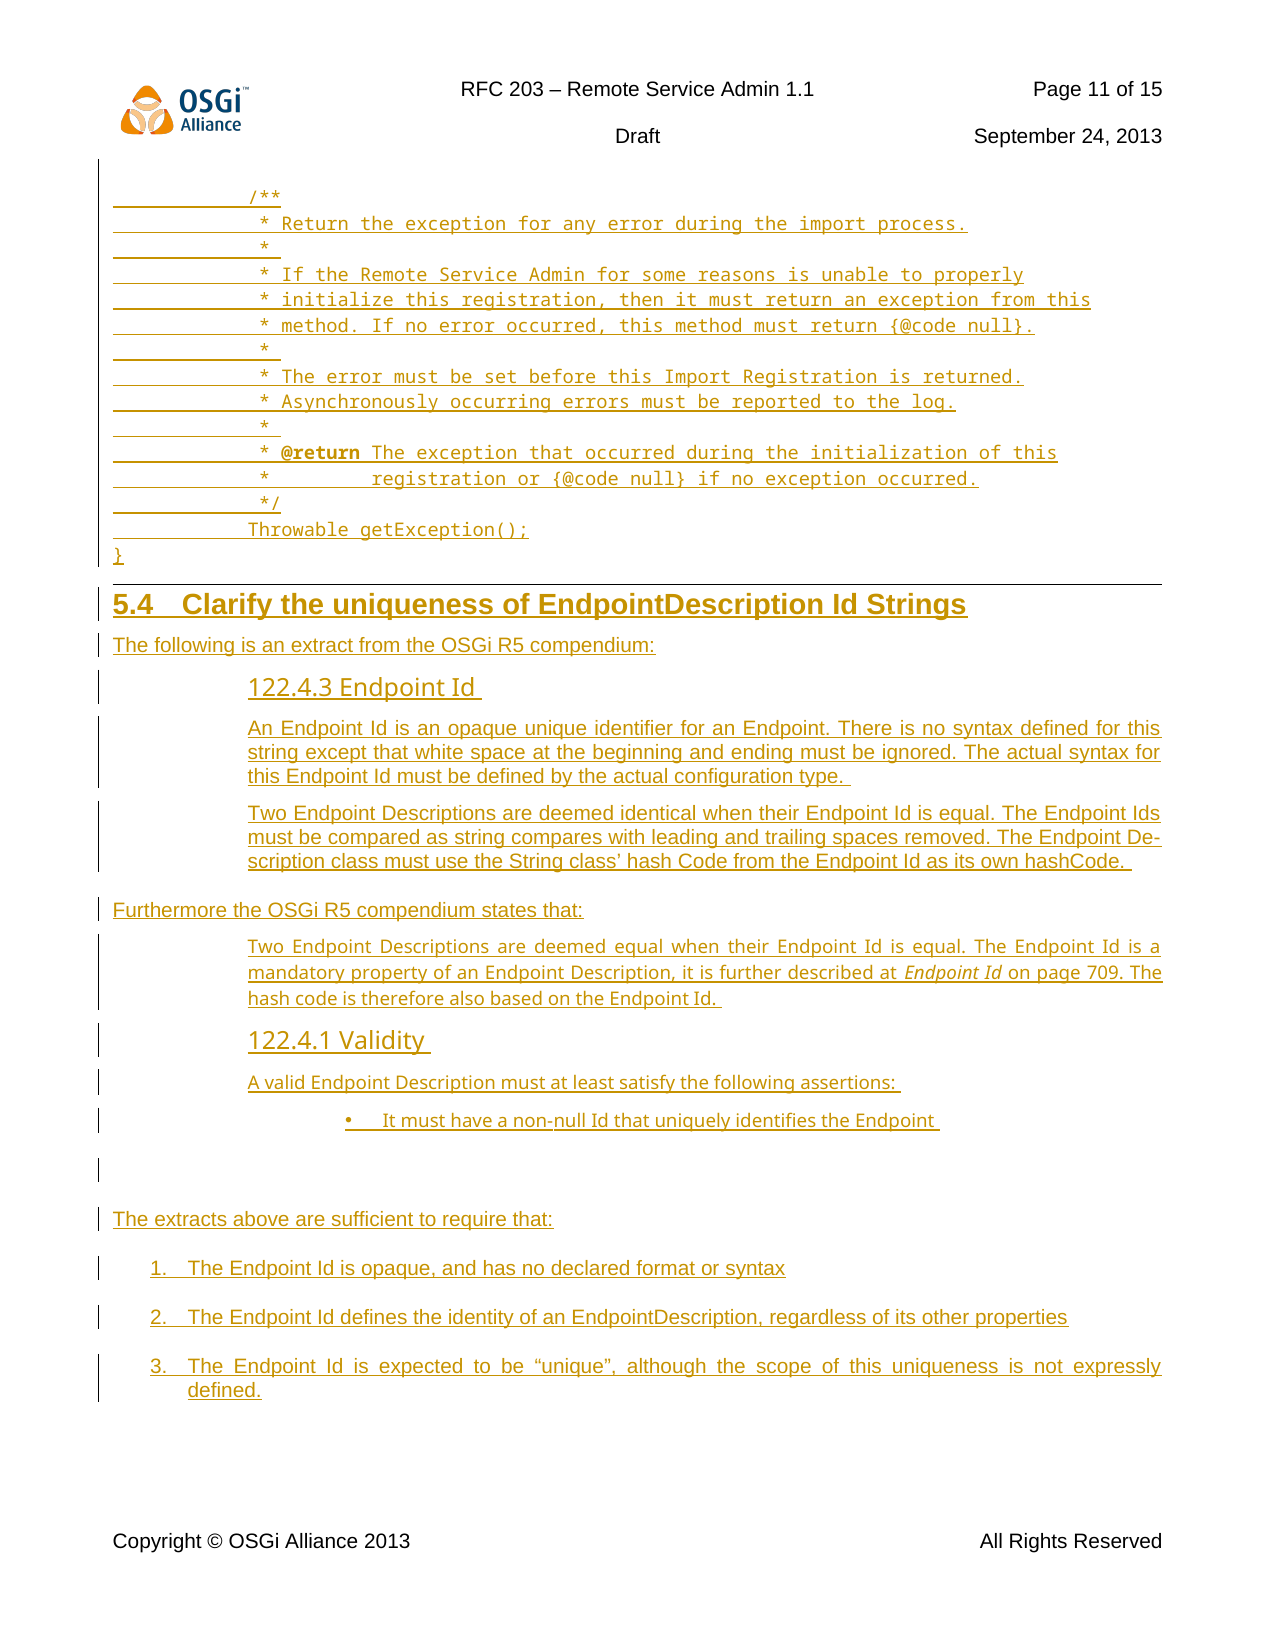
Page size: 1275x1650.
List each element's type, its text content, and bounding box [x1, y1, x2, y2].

text } [112, 542, 1162, 567]
text scription class must use the String class’ hash Code from the Endpoint Id as its own hashCode. [247, 847, 1162, 872]
text * [112, 414, 1162, 440]
text * registration or {@code null} if no exception occurred. [112, 465, 1162, 491]
text The extracts above are sufficient to require that: [112, 1207, 1162, 1231]
text * Return the exception for any error during the import process. [112, 210, 1162, 236]
text hash code is therefore also based on the Endpoint Id. [247, 982, 1162, 1010]
text * initialize this registration, then it must return an exception from this [112, 287, 1162, 312]
subtitle Clarify the uniqueness of EndpointDescription Id Strings [112, 585, 1162, 621]
list The Endpoint Id defines the identity of an EndpointDescription, regardless of its other properties [150, 1305, 1162, 1329]
list The Endpoint Id is expected to be “unique”, although the scope of this uniqueness is not expressly [150, 1354, 1162, 1375]
text * Asynchronously occurring errors must be reported to the log. [112, 389, 1162, 414]
text * If the Remote Service Admin for some reasons is unable to properly [112, 261, 1162, 287]
text */ [112, 491, 1162, 516]
text * The error must be set before this Import Registration is returned. [112, 363, 1162, 389]
text An Endpoint Id is an opaque unique identifier for an Endpoint. There is no syntax defined for this [247, 716, 1162, 737]
picture [113, 78, 257, 142]
text Furthermore the OSGi R5 compendium states that: [112, 897, 1162, 921]
text Two Endpoint Descriptions are deemed identical when their Endpoint Id is equal. The Endpoint Ids must be compared as string compares with leading and trailing spaces removed. The Endpoint De- [247, 801, 1162, 846]
list The Endpoint Id is opaque, and has no declared format or syntax [150, 1256, 1162, 1280]
text Throwable getException(); [112, 516, 1162, 542]
list It must have a non-null Id that uniquely identifies the Endpoint [345, 1107, 1162, 1133]
text /** [112, 184, 1162, 210]
text The following is an extract from the OSGi R5 compendium: [112, 633, 1162, 657]
text Two Endpoint Descriptions are deemed equal when their Endpoint Id is equal. The Endpoint Id is a mandatory property of an Endpoint Description, it is further described at Endpoint Id on page 709. The [247, 934, 1162, 981]
text * @return The exception that occurred during the initialization of this [112, 440, 1162, 465]
text * method. If no error occurred, this method must return {@code null}. [112, 312, 1162, 338]
text 122.4.1 Validity [247, 1023, 1162, 1057]
text * [112, 338, 1162, 363]
text string except that white space at the beginning and ending must be ignored. The actual syntax for this Endpoint Id must be defined by the actual configuration type. [247, 738, 1162, 788]
text A valid Endpoint Description must at least satisfy the following assertions: [247, 1069, 1162, 1095]
text * [112, 236, 1162, 261]
list defined. [150, 1376, 1162, 1402]
text 122.4.3 Endpoint Id [247, 669, 1162, 704]
